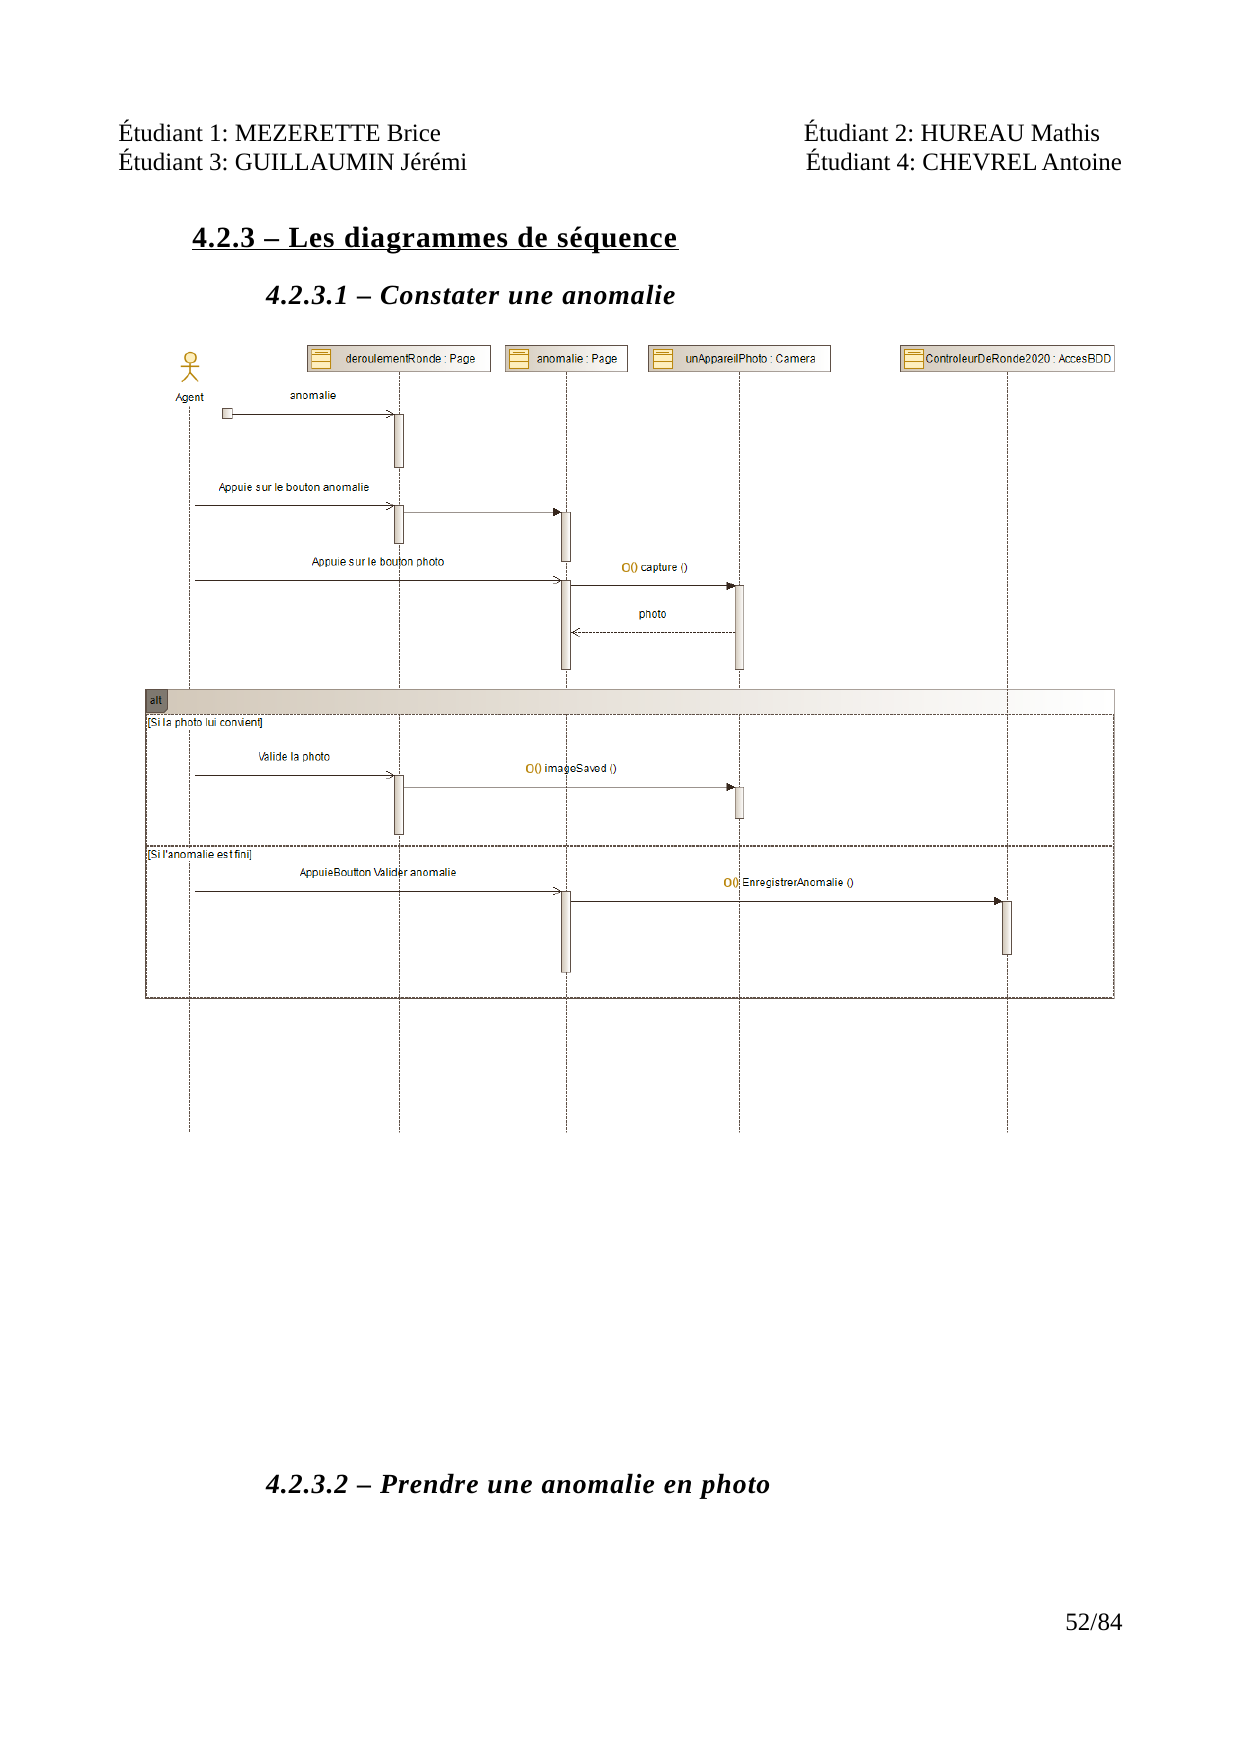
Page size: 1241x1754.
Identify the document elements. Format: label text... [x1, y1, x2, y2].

picture [118, 336, 1123, 1141]
subtitle 4.2.3 – Les diagrammes de séquence [118, 220, 1122, 253]
subtitle 4.2.3.2 – Prendre une anomalie en photo [118, 1467, 1122, 1499]
subtitle 4.2.3.1 – Constater une anomalie [118, 278, 1122, 310]
